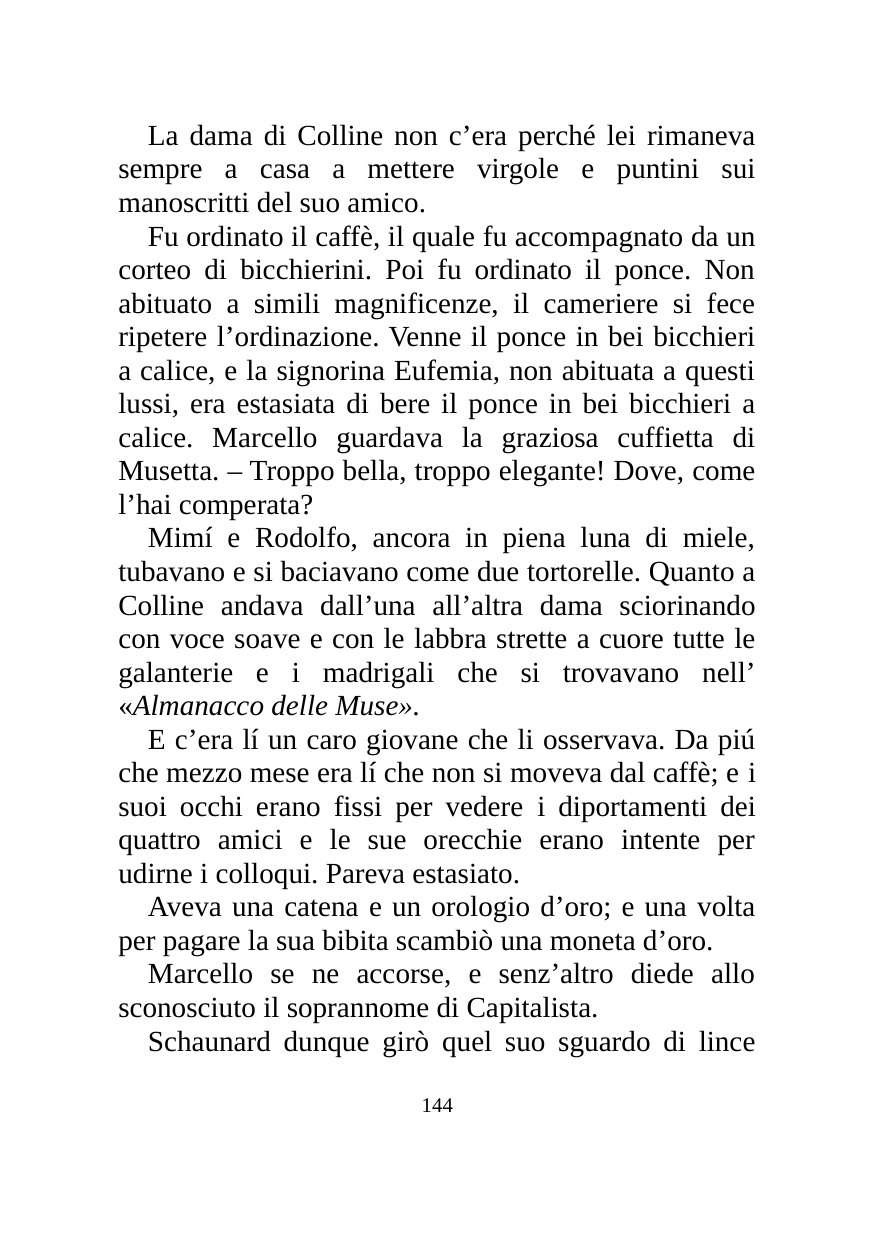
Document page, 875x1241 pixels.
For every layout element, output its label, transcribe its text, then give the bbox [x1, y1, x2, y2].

text Fu ordinato il caffè, il quale fu accompagnato da un corteo di bicchierini. Poi fu ordinato il ponce. Non abituato a simili magnificenze, il cameriere si fece ripetere l’ordinazione. Venne il ponce in bei bicchieri a calice, e la signorina Eufemia, non abituata a questi lussi, era estasiata di bere il ponce in bei bicchieri a calice. Marcello guardava la graziosa cuffietta di Musetta. ‒ Troppo bella, troppo elegante! Dove, come l’hai comperata? [118, 219, 756, 521]
text E c’era lí un caro giovane che li osservava. Da piú che mezzo mese era lí che non si moveva dal caffè; e i suoi occhi erano fissi per vedere i diportamenti dei quattro amici e le sue orecchie erano intente per udirne i colloqui. Pareva estasiato. [118, 722, 756, 889]
text Mimí e Rodolfo, ancora in piena luna di miele, tubavano e si baciavano come due tortorelle. Quanto a Colline andava dall’una all’altra dama sciorinando con voce soave e con le labbra strette a cuore tutte le galanterie e i madrigali che si trovavano nell’ «Almanacco delle Muse». [118, 521, 756, 722]
text Aveva una catena e un orologio d’oro; e una volta per pagare la sua bibita scambiò una moneta d’oro. [118, 889, 756, 957]
text La dama di Colline non c’era perché lei rimaneva sempre a casa a mettere virgole e puntini sui manoscritti del suo amico. [118, 118, 756, 219]
text Schaunard dunque girò quel suo sguardo di lince [118, 1024, 756, 1057]
text Marcello se ne accorse, e senz’altro diede allo sconosciuto il soprannome di Capitalista. [118, 957, 756, 1024]
